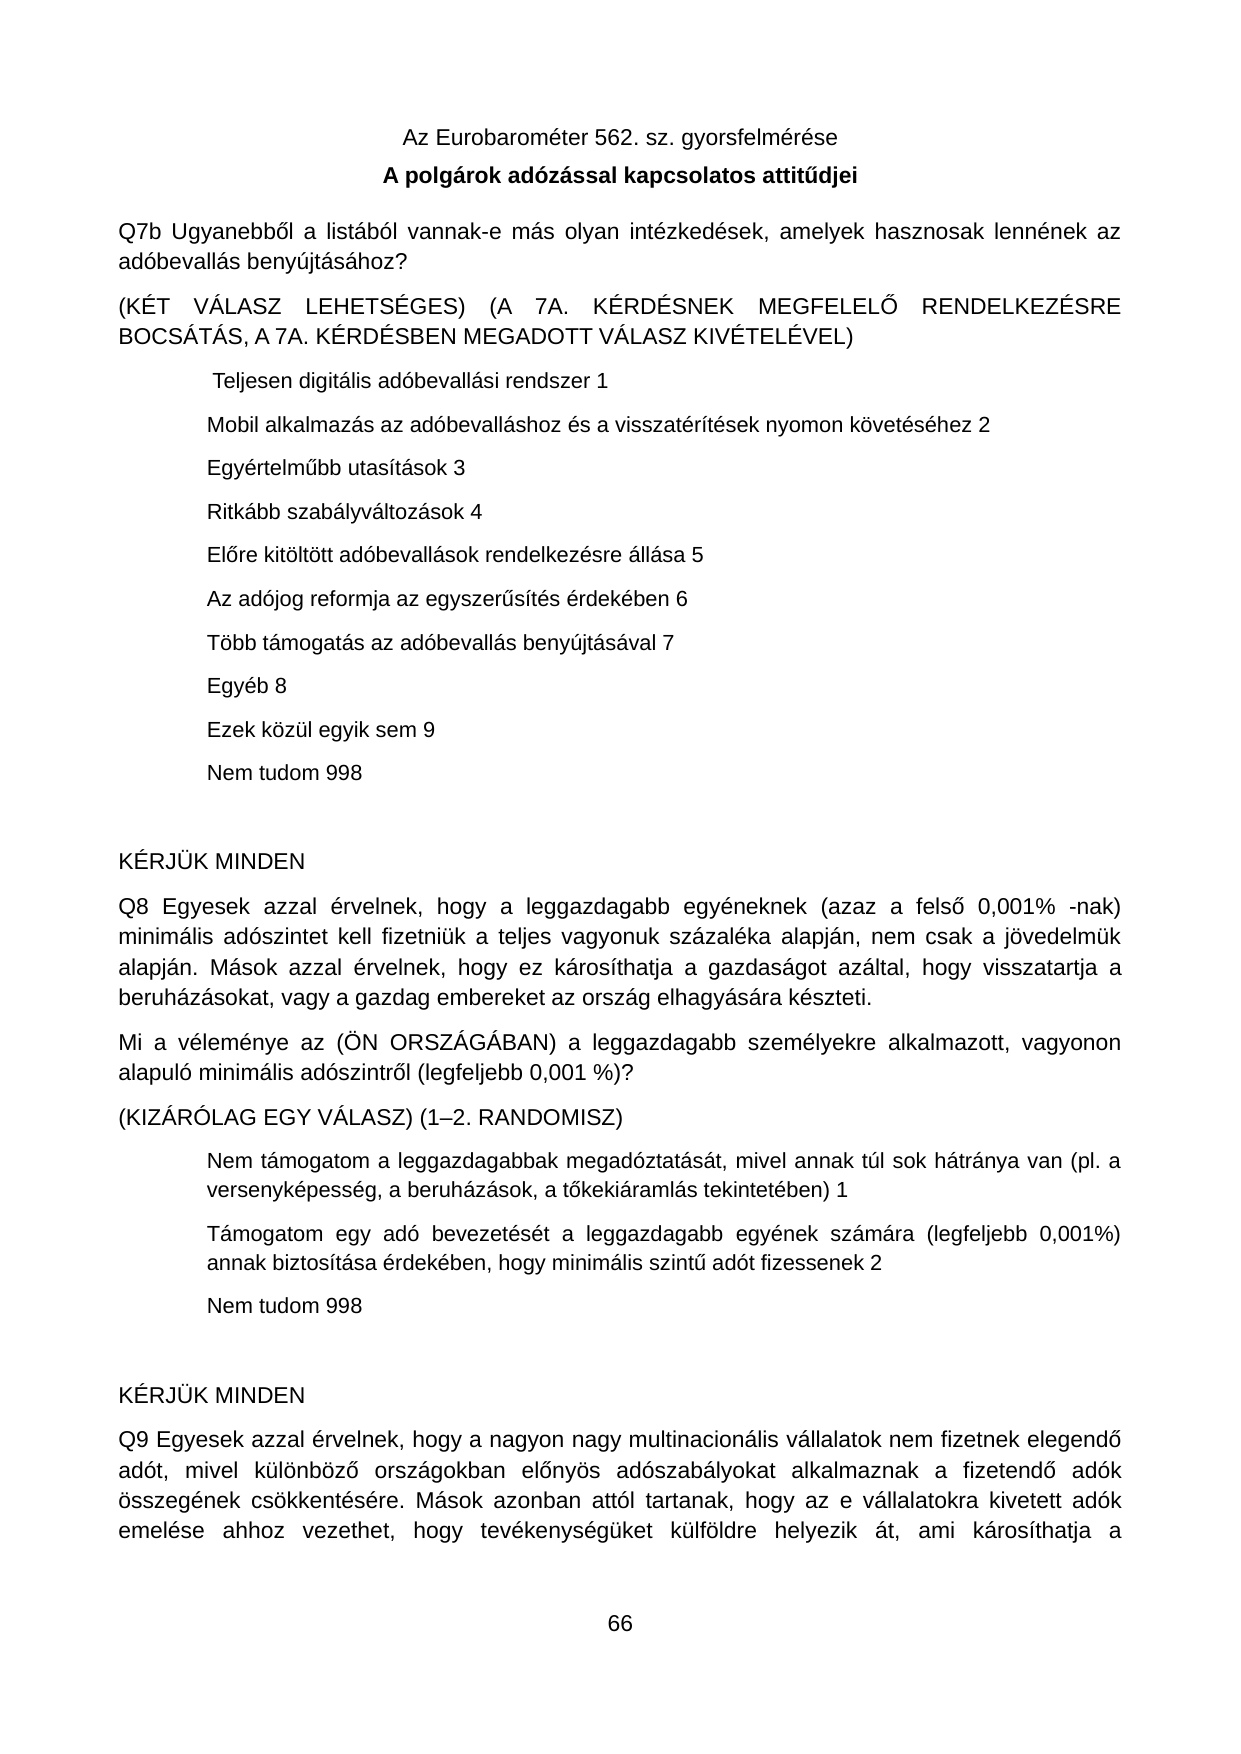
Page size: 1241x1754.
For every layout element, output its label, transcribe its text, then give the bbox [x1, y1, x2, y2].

text Előre kitöltött adóbevallások rendelkezésre állása 5 [207, 542, 1122, 567]
text Egyéb 8 [207, 673, 1122, 698]
text Nem tudom 998 [207, 760, 1122, 785]
text (KIZÁRÓLAG EGY VÁLASZ) (1–2. RANDOMISZ) [118, 1103, 1122, 1130]
text Mi a véleménye az (ÖN ORSZÁGÁBAN) a leggazdagabb személyekre alkalmazott, vagyonon alapuló minimális adószintről (legfeljebb 0,001 %)? [118, 1028, 1122, 1085]
text Nem tudom 998 [207, 1293, 1122, 1318]
text Q9 Egyesek azzal érvelnek, hogy a nagyon nagy multinacionális vállalatok nem fizetnek elegendő adót, mivel különböző országokban előnyös adószabályokat alkalmaznak a fizetendő adók összegének csökkentésére. Mások azonban attól tartanak, hogy az e vállalatokra kivetett adók emelése ahhoz vezethet, hogy tevékenységüket külföldre helyezik át, ami károsíthatja a [118, 1426, 1122, 1543]
text Az adójog reformja az egyszerűsítés érdekében 6 [207, 586, 1122, 611]
text Q7b Ugyanebből a listából vannak-e más olyan intézkedések, amelyek hasznosak lennének az adóbevallás benyújtásához? [118, 218, 1122, 275]
text Támogatom egy adó bevezetését a leggazdagabb egyének számára (legfeljebb 0,001%) annak biztosítása érdekében, hogy minimális szintű adót fizessenek 2 [207, 1221, 1122, 1275]
text Több támogatás az adóbevallás benyújtásával 7 [207, 629, 1122, 654]
text Q8 Egyesek azzal érvelnek, hogy a leggazdagabb egyéneknek (azaz a felső 0,001% -nak) minimális adószintet kell fizetniük a teljes vagyonuk százaléka alapján, nem csak a jövedelmük alapján. Mások azzal érvelnek, hogy ez károsíthatja a gazdaságot azáltal, hogy visszatartja a beruházásokat, vagy a gazdag embereket az ország elhagyására készteti. [118, 893, 1122, 1010]
text KÉRJÜK MINDEN [118, 1382, 1122, 1408]
text KÉRJÜK MINDEN [118, 848, 1122, 875]
text Teljesen digitális adóbevallási rendszer 1 [207, 368, 1122, 393]
text Nem támogatom a leggazdagabbak megadóztatását, mivel annak túl sok hátránya van (pl. a versenyképesség, a beruházások, a tőkekiáramlás tekintetében) 1 [207, 1148, 1122, 1202]
text Mobil alkalmazás az adóbevalláshoz és a visszatérítések nyomon követéséhez 2 [207, 412, 1122, 437]
text Ritkább szabályváltozások 4 [207, 499, 1122, 524]
text Egyértelműbb utasítások 3 [207, 455, 1122, 480]
text (KÉT VÁLASZ LEHETSÉGES) (A 7A. KÉRDÉSNEK MEGFELELŐ RENDELKEZÉSRE BOCSÁTÁS, A 7A. KÉRDÉSBEN MEGADOTT VÁLASZ KIVÉTELÉVEL) [118, 293, 1122, 350]
text Ezek közül egyik sem 9 [207, 716, 1122, 742]
